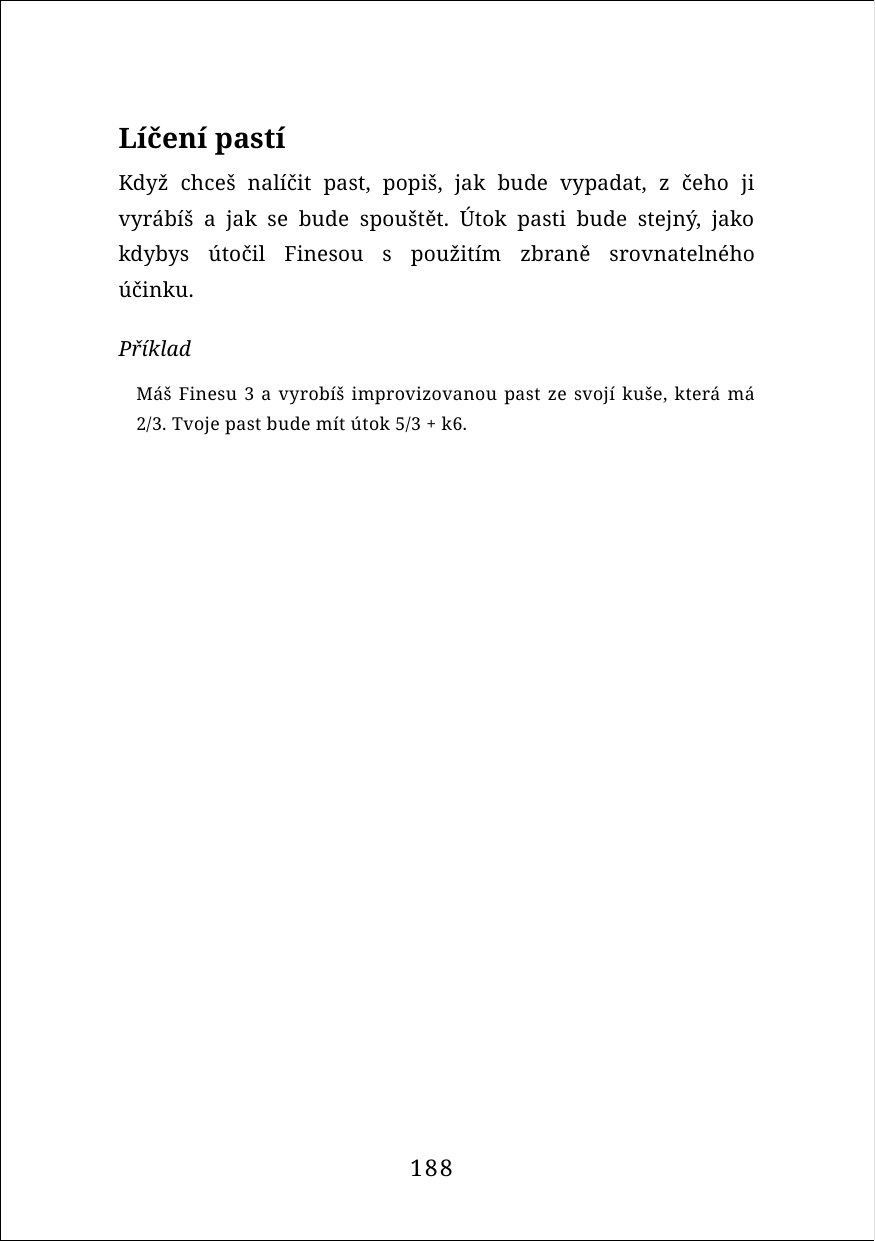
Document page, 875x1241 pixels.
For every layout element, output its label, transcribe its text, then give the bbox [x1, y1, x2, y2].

text Příklad [118, 334, 756, 362]
subtitle Líčení pastí [118, 118, 756, 157]
text Máš Finesu 3 a vyrobíš improvizovanou past ze svojí kuše, která má 2/3. Tvoje past bude mít útok 5/3 + k6. [136, 381, 756, 436]
text Když chceš nalíčit past, popiš, jak bude vypadat, z čeho ji vyrábíš a jak se bude spouštět. Útok pasti bude stejný, jako kdybys útočil Finesou s použitím zbraně srovnatelného účinku. [118, 168, 756, 303]
